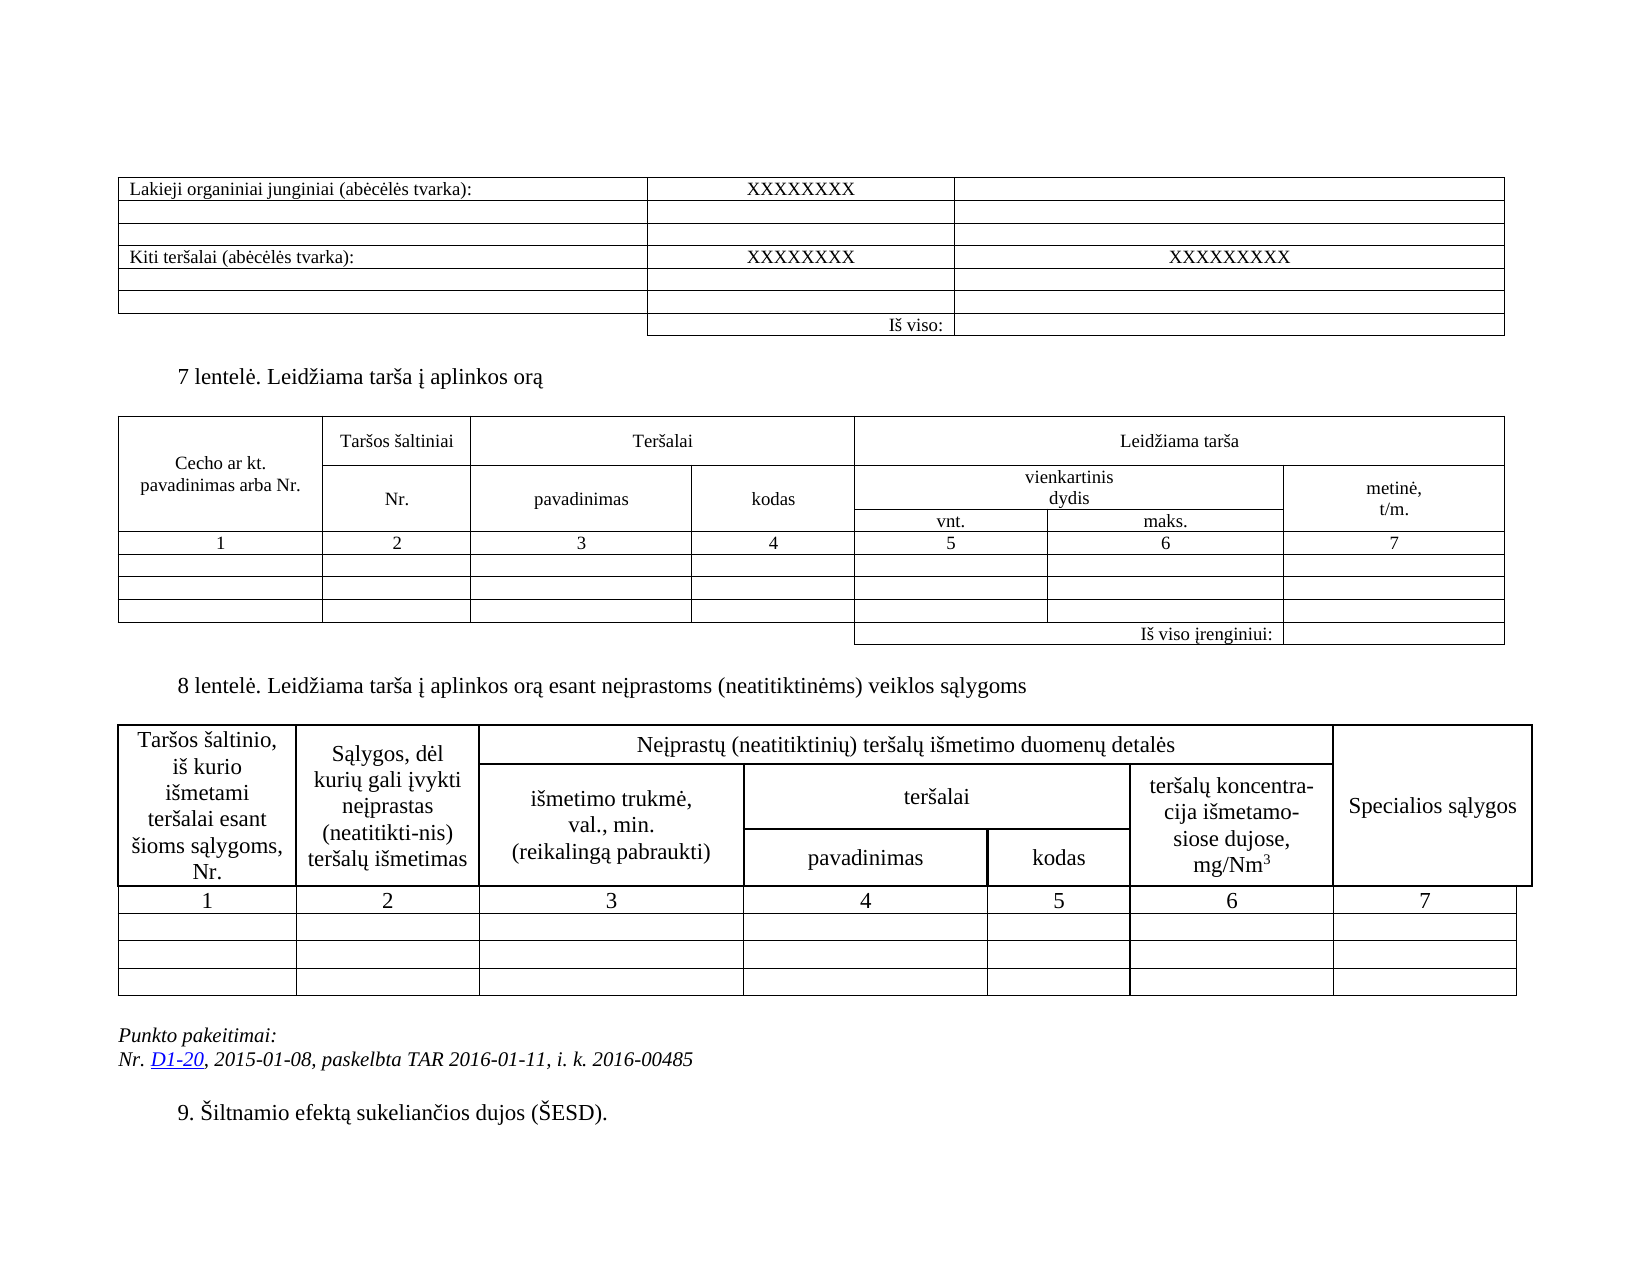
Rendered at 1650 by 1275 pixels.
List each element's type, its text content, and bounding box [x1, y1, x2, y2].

table_cell 7 [1284, 532, 1504, 554]
table_cell [471, 623, 692, 644]
table_cell [297, 914, 479, 940]
text Punkto pakeitimai: [118, 1023, 1532, 1047]
table_cell [692, 577, 854, 599]
table_cell Nr. [323, 466, 470, 531]
table_cell [955, 178, 1504, 200]
table_cell [480, 914, 743, 940]
table_cell [1131, 969, 1333, 995]
table_cell [955, 269, 1504, 290]
table_cell 1 [119, 887, 296, 913]
table_cell 2 [297, 887, 479, 913]
table_cell 1 [119, 532, 322, 554]
table_cell [297, 969, 479, 995]
table_cell [1517, 968, 1532, 995]
table_cell [480, 941, 743, 968]
table_cell [1048, 577, 1283, 599]
table_cell [1284, 623, 1504, 644]
table_cell [1334, 969, 1516, 995]
table_cell [1517, 913, 1532, 940]
table_header Taršos šaltiniai [323, 417, 470, 464]
table_cell maks. [1048, 510, 1283, 531]
table_cell [1517, 887, 1532, 913]
table_cell [855, 555, 1047, 576]
table_cell [988, 969, 1129, 995]
table_header Neįprastų (neatitiktinių) teršalų išmetimo duomenų detalės [480, 726, 1332, 763]
table_cell [480, 969, 743, 995]
table_cell [955, 201, 1504, 222]
table_header Leidžiama tarša [855, 417, 1504, 464]
table_cell [648, 269, 954, 290]
table_cell [119, 291, 647, 313]
table_cell kodas [692, 466, 854, 531]
table_cell 6 [1131, 887, 1333, 913]
text 8 lentelė. Leidžiama tarša į aplinkos orą esant neįprastoms (neatitiktinėms) veiklos sąlygoms [118, 672, 1532, 698]
table_cell pavadinimas [471, 466, 691, 531]
table_cell [1517, 940, 1532, 968]
table_cell Kiti teršalai (abėcėlės tvarka): [119, 246, 647, 268]
table_cell [1334, 941, 1516, 968]
table_cell [1284, 577, 1504, 599]
table_cell [955, 314, 1504, 335]
table_cell [692, 600, 854, 622]
table_cell [118, 314, 647, 335]
table_header Sąlygos, dėl kurių gali įvykti neįprastas (neatitikti-nis) teršalų išmetimas [297, 726, 478, 884]
table_header Cecho ar kt. pavadinimas arba Nr. [119, 417, 322, 531]
table_cell [471, 555, 691, 576]
table_cell 4 [692, 532, 854, 554]
table_cell [1048, 555, 1283, 576]
table_cell [471, 600, 691, 622]
table_cell 5 [855, 532, 1047, 554]
table_cell [692, 623, 854, 644]
table_cell teršalų koncentra-cija išmetamo-siose dujose, mg/Nm3 [1131, 765, 1332, 884]
table_cell kodas [989, 830, 1129, 884]
table_cell 4 [744, 887, 987, 913]
table_cell [1048, 600, 1283, 622]
table_cell 2 [323, 532, 470, 554]
table_cell [323, 600, 470, 622]
table_cell XXXXXXXX [648, 178, 954, 200]
text 7 lentelė. Leidžiama tarša į aplinkos orą [118, 363, 1532, 389]
table_cell [297, 941, 479, 968]
table_cell vienkartinis dydis [855, 466, 1283, 509]
table_cell [744, 941, 987, 968]
table_cell pavadinimas [745, 830, 986, 884]
table_cell [744, 969, 987, 995]
table_cell metinė, t/m. [1284, 466, 1504, 531]
table_cell [955, 224, 1504, 245]
table_cell [1131, 914, 1333, 940]
text 9. Šiltnamio efektą sukeliančios dujos (ŠESD). [118, 1099, 1532, 1126]
table_cell Iš viso: [648, 314, 954, 335]
table_cell [1284, 555, 1504, 576]
table_cell išmetimo trukmė, val., min. (reikalingą pabraukti) [480, 765, 743, 884]
table_cell [988, 914, 1129, 940]
table_cell [119, 577, 322, 599]
table_cell [648, 291, 954, 313]
table_cell [119, 269, 647, 290]
table_cell XXXXXXXXX [955, 246, 1504, 268]
table_cell 7 [1334, 887, 1516, 913]
table_cell [1334, 914, 1516, 940]
table_cell 3 [480, 887, 743, 913]
table_cell [323, 623, 403, 644]
table_cell 3 [471, 532, 691, 554]
table_cell Lakieji organiniai junginiai (abėcėlės tvarka): [119, 178, 647, 200]
table_header Specialios sąlygos [1334, 726, 1531, 884]
table_cell [323, 555, 470, 576]
table_cell [744, 914, 987, 940]
table_header Teršalai [471, 417, 854, 464]
table_cell 5 [988, 887, 1129, 913]
table_cell [648, 224, 954, 245]
table_cell [648, 201, 954, 222]
table_cell [403, 623, 471, 644]
table_cell Iš viso įrenginiui: [855, 623, 1283, 644]
table_cell [471, 577, 691, 599]
table_header Taršos šaltinio, iš kurio išmetami teršalai esant šioms sąlygoms, Nr. [119, 726, 295, 884]
table_cell [855, 577, 1047, 599]
table_cell vnt. [855, 510, 1047, 531]
table_cell [855, 600, 1047, 622]
table_cell XXXXXXXX [648, 246, 954, 268]
table_cell [955, 291, 1504, 313]
table_cell [119, 941, 296, 968]
table_cell [988, 941, 1129, 968]
table_cell [1131, 941, 1333, 968]
table_cell teršalai [745, 765, 1129, 828]
table_cell [118, 623, 323, 644]
table_cell [119, 201, 647, 222]
table_cell [119, 914, 296, 940]
table_cell 6 [1048, 532, 1283, 554]
table_cell [119, 224, 647, 245]
text Nr. D1-20, 2015-01-08, paskelbta TAR 2016-01-11, i. k. 2016-00485 [118, 1047, 1532, 1071]
table_cell [323, 577, 470, 599]
table_cell [119, 969, 296, 995]
table_cell [692, 555, 854, 576]
table_cell [1284, 600, 1504, 622]
table_cell [119, 555, 322, 576]
table_cell [119, 600, 322, 622]
